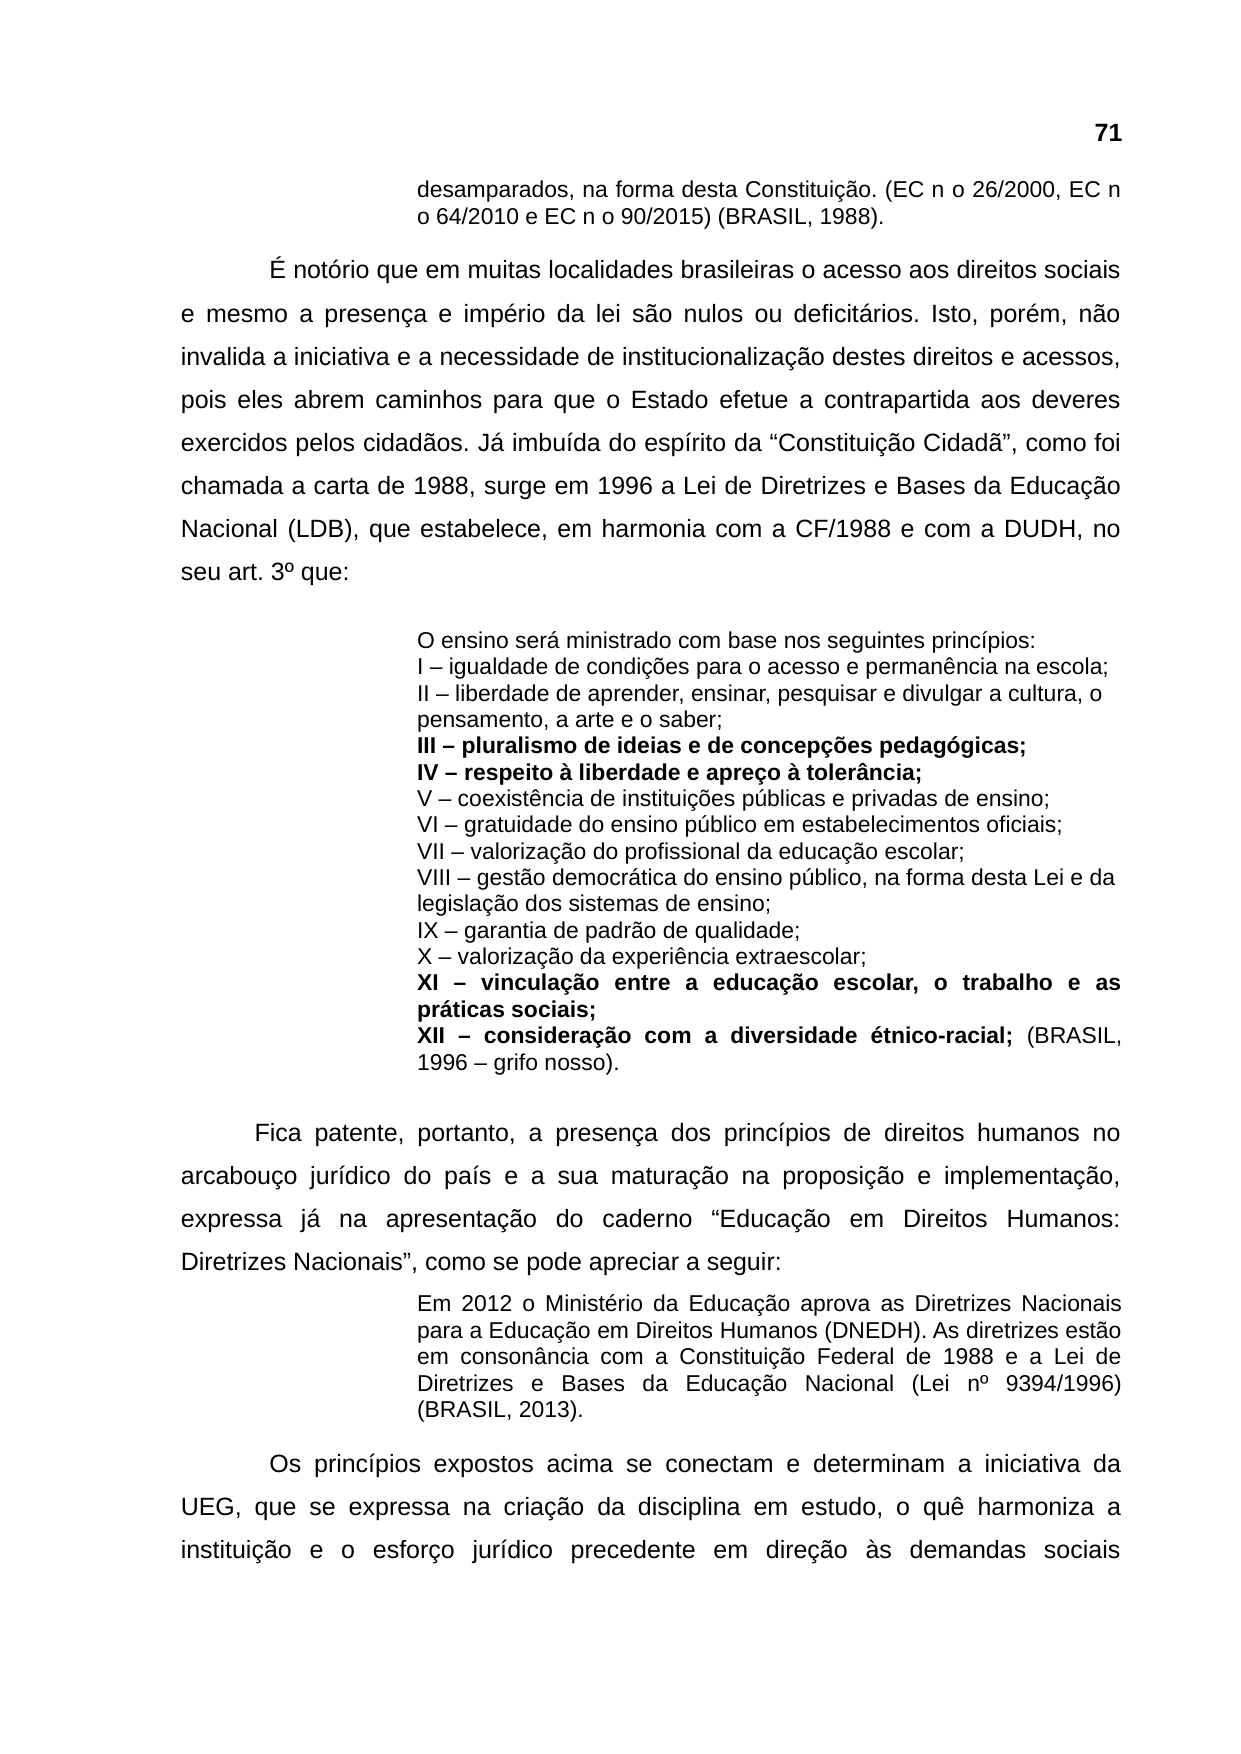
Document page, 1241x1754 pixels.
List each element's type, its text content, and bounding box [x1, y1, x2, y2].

text VI – gratuidade do ensino público em estabelecimentos oficiais; [417, 811, 1122, 838]
text XII – consideração com a diversidade étnico-racial; (BRASIL, 1996 – grifo nosso). [417, 1022, 1122, 1075]
text Em 2012 o Ministério da Educação aprova as Diretrizes Nacionais para a Educação em Direitos Humanos (DNEDH). As diretrizes estão em consonância com a Constituição Federal de 1988 e a Lei de Diretrizes e Bases da Educação Nacional (Lei nº 9394/1996) (BRASIL, 2013). [417, 1290, 1122, 1422]
text II – liberdade de aprender, ensinar, pesquisar e divulgar a cultura, o [417, 679, 1122, 706]
text V – coexistência de instituições públicas e privadas de ensino; [417, 785, 1122, 811]
text X – valorização da experiência extraescolar; [417, 943, 1122, 969]
text Fica patente, portanto, a presença dos princípios de direitos humanos no arcabouço jurídico do país e a sua maturação na proposição e implementação, expressa já na apresentação do caderno “Educação em Direitos Humanos: Diretrizes Nacionais”, como se pode apreciar a seguir: [181, 1118, 1122, 1276]
text IX – garantia de padrão de qualidade; [417, 917, 1122, 943]
text É notório que em muitas localidades brasileiras o acesso aos direitos sociais e mesmo a presença e império da lei são nulos ou deficitários. Isto, porém, não invalida a iniciativa e a necessidade de institucionalização destes direitos e acessos, pois eles abrem caminhos para que o Estado efetue a contrapartida aos deveres exercidos pelos cidadãos. Já imbuída do espírito da “Constituição Cidadã”, como foi chamada a carta de 1988, surge em 1996 a Lei de Diretrizes e Bases da Educação Nacional (LDB), que estabelece, em harmonia com a CF/1988 e com a DUDH, no seu art. 3º que: [181, 255, 1122, 586]
text desamparados, na forma desta Constituição. (EC n o 26/2000, EC n o 64/2010 e EC n o 90/2015) (BRASIL, 1988). [417, 176, 1122, 229]
text XI – vinculação entre a educação escolar, o trabalho e as práticas sociais; [417, 969, 1122, 1022]
text VII – valorização do profissional da educação escolar; [417, 838, 1122, 864]
text pensamento, a arte e o saber; [417, 706, 1122, 732]
text VIII – gestão democrática do ensino público, na forma desta Lei e da [417, 864, 1122, 890]
text Os princípios expostos acima se conectam e determinam a iniciativa da UEG, que se expressa na criação da disciplina em estudo, o quê harmoniza a instituição e o esforço jurídico precedente em direção às demandas sociais [181, 1448, 1122, 1563]
text I – igualdade de condições para o acesso e permanência na escola; [417, 653, 1122, 679]
text IV – respeito à liberdade e apreço à tolerância; [417, 758, 1122, 785]
text III – pluralismo de ideias e de concepções pedagógicas; [417, 732, 1122, 758]
text legislação dos sistemas de ensino; [417, 890, 1122, 917]
text O ensino será ministrado com base nos seguintes princípios: [417, 627, 1122, 653]
